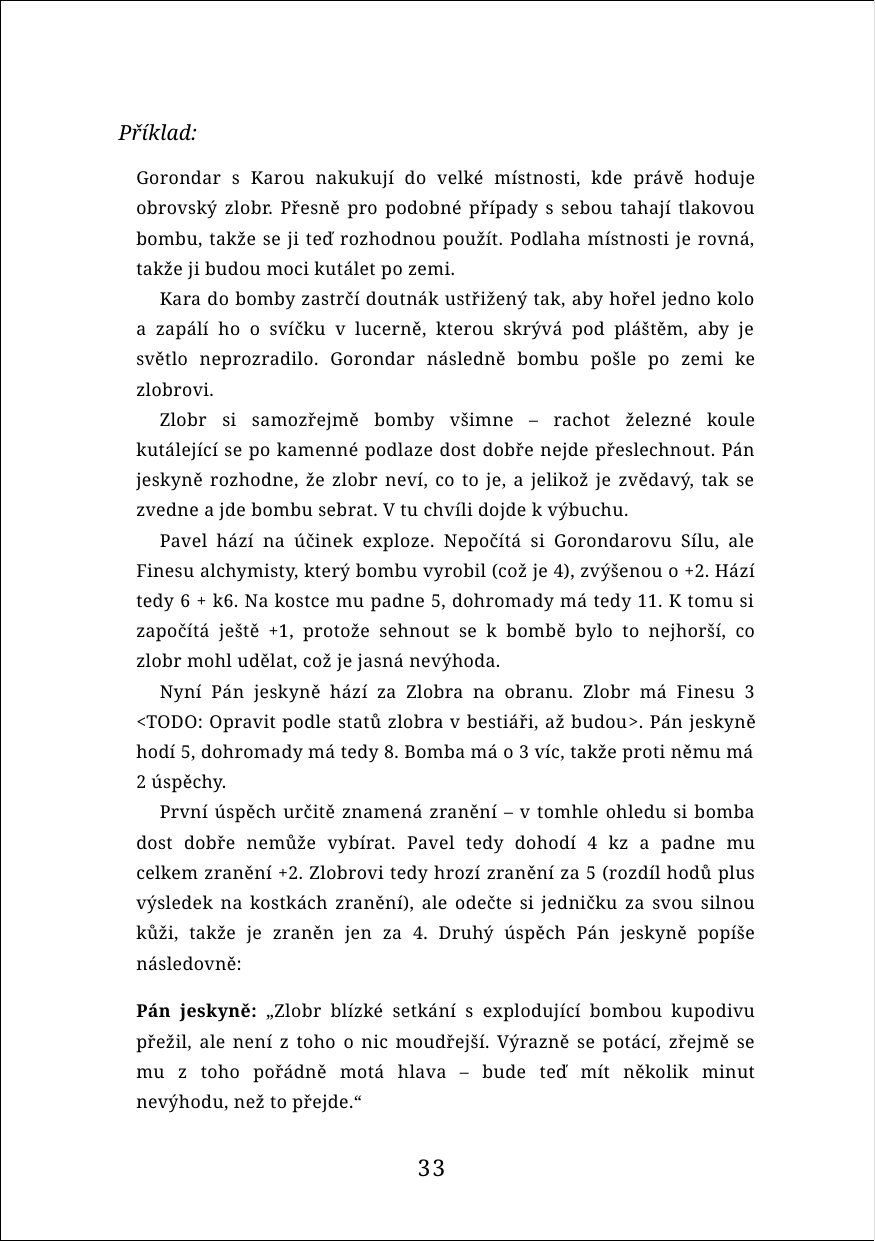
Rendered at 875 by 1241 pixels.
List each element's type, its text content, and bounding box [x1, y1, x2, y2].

text Pán jeskyně: „Zlobr blízké setkání s explodující bombou kupodivu přežil, ale není z toho o nic moudřejší. Výrazně se potácí, zřejmě se mu z toho pořádně motá hlava – bude teď mít několik minut nevýhodu, než to přejde.“ [136, 999, 756, 1114]
text Gorondar s Karou nakukují do velké místnosti, kde právě hoduje obrovský zlobr. Přesně pro podobné případy s sebou tahají tlakovou bombu, takže se ji teď rozhodnou použít. Podlaha místnosti je rovná, takže ji budou moci kutálet po zemi. Kara do bomby zastrčí doutnák ustřižený tak, aby hořel jedno kolo a zapálí ho o svíčku v lucerně, kterou skrývá pod pláštěm, aby je světlo neprozradilo. Gorondar následně bombu pošle po zemi ke zlobrovi. Zlobr si samozřejmě bomby všimne – rachot železné koule kutálející se po kamenné podlaze dost dobře nejde přeslechnout. Pán jeskyně rozhodne, že zlobr neví, co to je, a jelikož je zvědavý, tak se zvedne a jde bombu sebrat. V tu chvíli dojde k výbuchu. Pavel hází na účinek exploze. Nepočítá si Gorondarovu Sílu, ale Finesu alchymisty, který bombu vyrobil (což je 4), zvýšenou o +2. Hází tedy 6 + k6. Na kostce mu padne 5, dohromady má tedy 11. K tomu si započítá ještě +1, protože sehnout se k bombě bylo to nejhorší, co zlobr mohl udělat, což je jasná nevýhoda. Nyní Pán jeskyně hází za Zlobra na obranu. Zlobr má Finesu 3 <TODO: Opravit podle statů zlobra v bestiáři, až budou>. Pán jeskyně hodí 5, dohromady má tedy 8. Bomba má o 3 víc, takže proti němu má 2 úspěchy. První úspěch určitě znamená zranění – v tomhle ohledu si bomba dost dobře nemůže vybírat. Pavel tedy dohodí 4 kz a padne mu celkem zranění +2. Zlobrovi tedy hrozí zranění za 5 (rozdíl hodů plus výsledek na kostkách zranění), ale odečte si jedničku za svou silnou kůži, takže je zraněn jen za 4. Druhý úspěch Pán jeskyně popíše následovně: [136, 166, 756, 975]
text Příklad: [118, 118, 756, 147]
